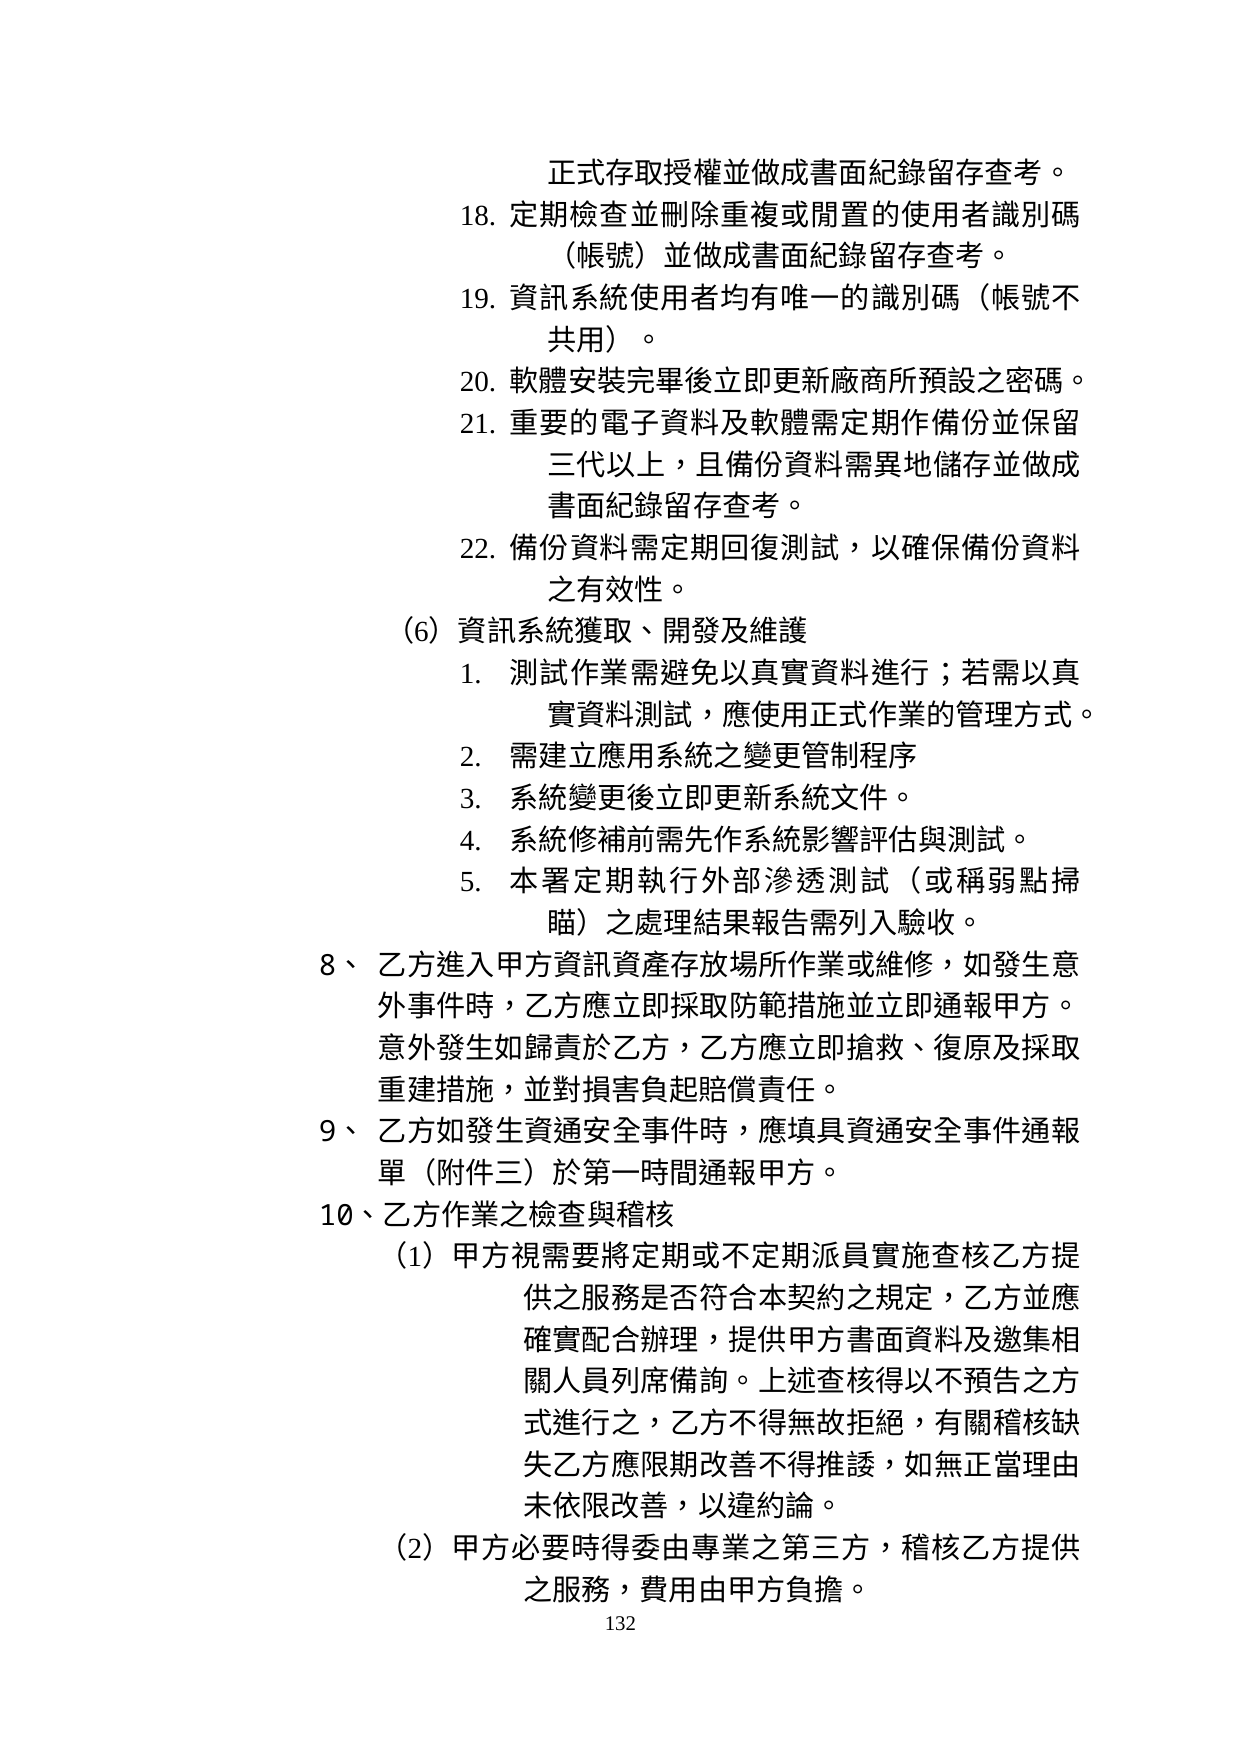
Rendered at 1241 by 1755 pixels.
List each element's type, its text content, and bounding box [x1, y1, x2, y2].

list 資訊系統使用者均有唯一的識別碼（帳號不共用）。 [459, 275, 1081, 358]
list 系統變更後立即更新系統文件。 [459, 775, 1081, 817]
list 本署定期執行外部滲透測試（或稱弱點掃瞄）之處理結果報告需列入驗收。 [459, 858, 1081, 942]
list 需建立應用系統之變更管制程序 [459, 733, 1081, 775]
list 資訊系統獲取、開發及維護 [385, 608, 1081, 650]
list 定期檢查並刪除重複或閒置的使用者識別碼（帳號）並做成書面紀錄留存查考。 [459, 192, 1081, 275]
list 軟體安裝完畢後立即更新廠商所預設之密碼。 [459, 358, 1081, 400]
list 重要的電子資料及軟體需定期作備份並保留三代以上，且備份資料需異地儲存並做成書面紀錄留存查考。 [459, 400, 1081, 525]
list 甲方視需要將定期或不定期派員實施查核乙方提供之服務是否符合本契約之規定，乙方並應確實配合辦理，提供甲方書面資料及邀集相關人員列席備詢。上述查核得以不預告之方式進行之，乙方不得無故拒絕，有關稽核缺失乙方應限期改善不得推諉，如無正當理由未依限改善，以違約論。 [378, 1233, 1081, 1525]
list 乙方如發生資通安全事件時，應填具資通安全事件通報單（附件三）於第一時間通報甲方。 [318, 1108, 1081, 1192]
list 甲方必要時得委由專業之第三方，稽核乙方提供之服務，費用由甲方負擔。 [378, 1525, 1081, 1608]
list 測試作業需避免以真實資料進行；若需以真實資料測試，應使用正式作業的管理方式。 [459, 650, 1081, 733]
list 正式存取授權並做成書面紀錄留存查考。 [459, 150, 1081, 192]
list 備份資料需定期回復測試，以確保備份資料之有效性。 [459, 525, 1081, 608]
list 乙方進入甲方資訊資產存放場所作業或維修，如發生意外事件時，乙方應立即採取防範措施並立即通報甲方。意外發生如歸責於乙方，乙方應立即搶救、復原及採取重建措施，並對損害負起賠償責任。 [318, 942, 1081, 1108]
list 乙方作業之檢查與稽核 [318, 1192, 1081, 1233]
list 系統修補前需先作系統影響評估與測試。 [459, 817, 1081, 858]
